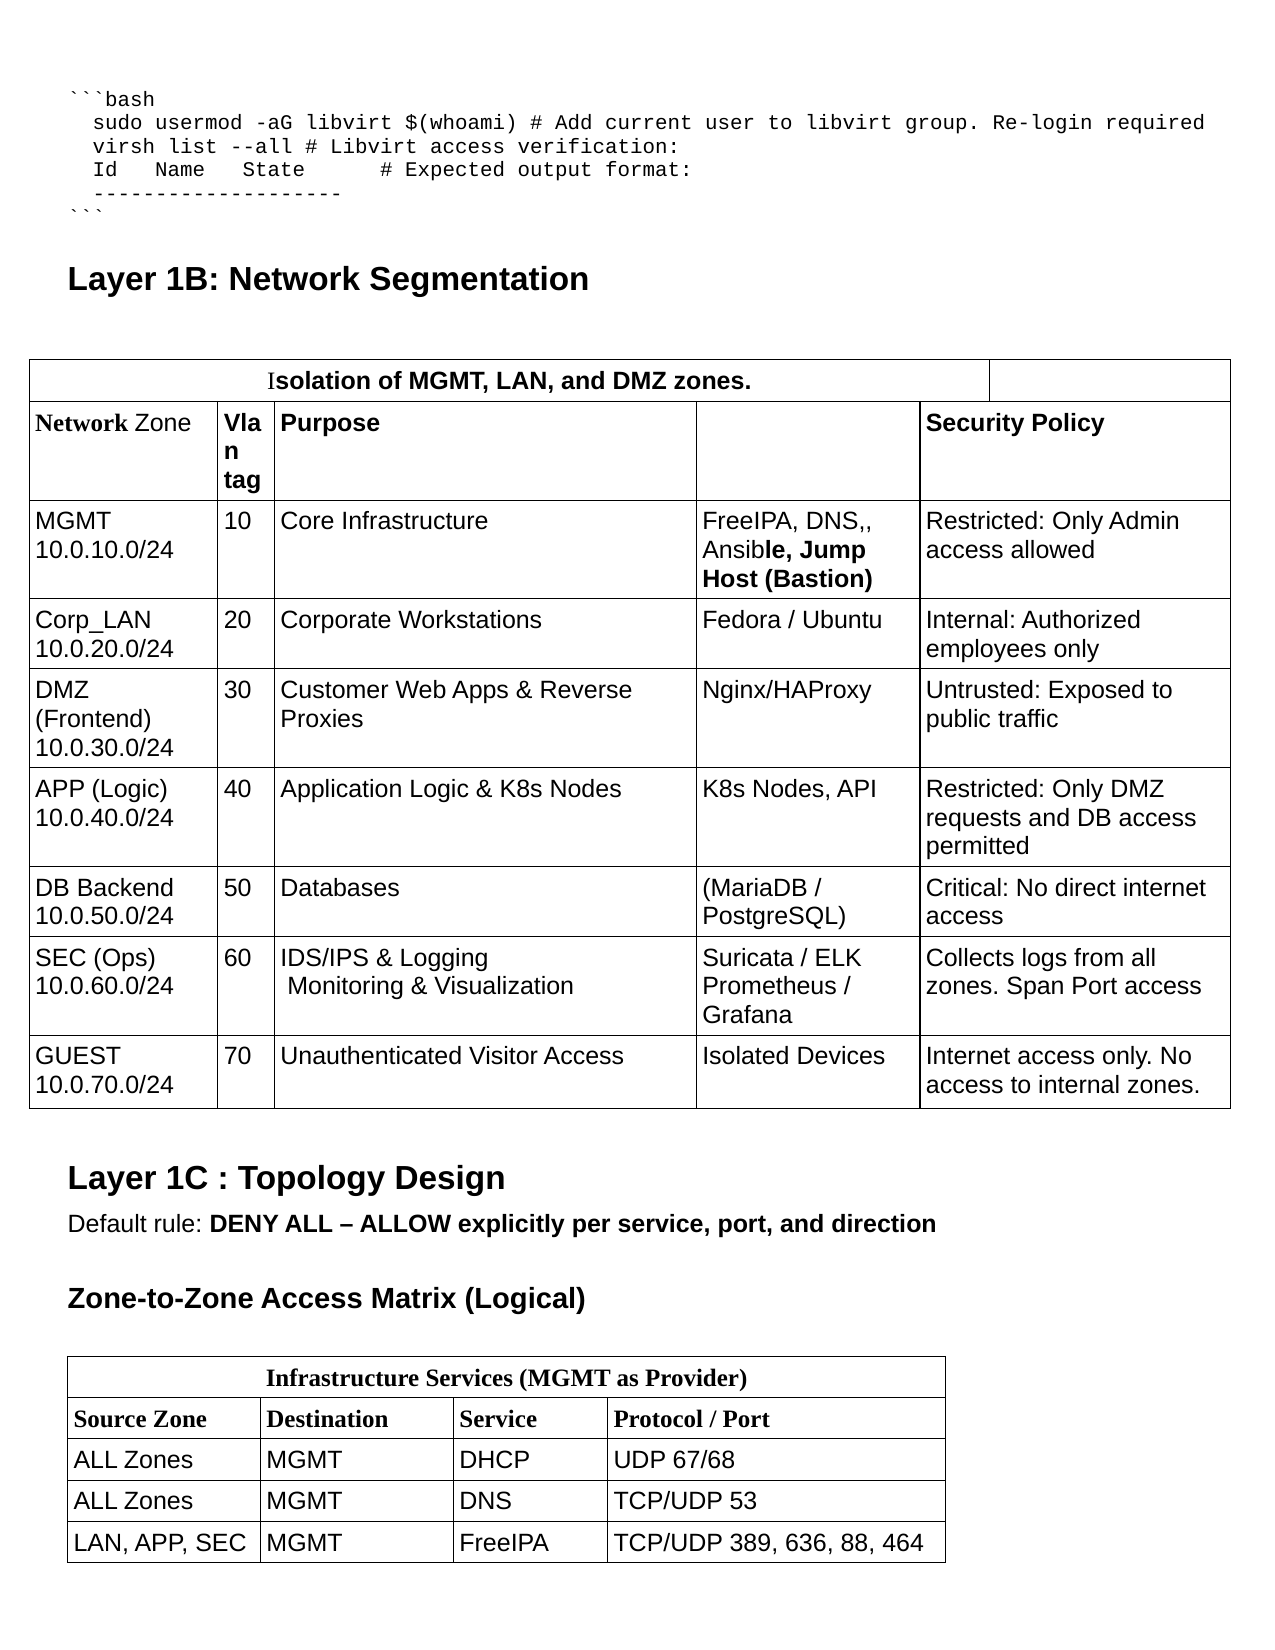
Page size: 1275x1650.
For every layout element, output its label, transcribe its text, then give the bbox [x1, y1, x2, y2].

table_cell Nginx/HAProxy [697, 669, 919, 767]
table_cell DHCP [454, 1439, 607, 1479]
table_cell [697, 402, 919, 499]
table_cell DMZ (Frontend) 10.0.30.0/24 [30, 669, 217, 767]
table_cell Isolated Devices [697, 1036, 919, 1107]
table_cell MGMT 10.0.10.0/24 [30, 501, 217, 598]
text Id Name State # Expected output format: [67, 159, 1226, 183]
table_cell GUEST 10.0.70.0/24 [30, 1036, 217, 1107]
table_cell 50 [218, 867, 274, 936]
table_cell Databases [275, 867, 696, 936]
table_header [990, 360, 1230, 401]
table_cell Untrusted: Exposed to public traffic [921, 669, 1230, 767]
table_cell Suricata / ELK Prometheus / Grafana [697, 937, 919, 1034]
text -------------------- [67, 183, 1226, 207]
table_cell Customer Web Apps & Reverse Proxies [275, 669, 696, 767]
table_cell 40 [218, 768, 274, 866]
table_header Infrastructure Services (MGMT as Provider) [68, 1357, 945, 1397]
table_cell SEC (Ops) 10.0.60.0/24 [30, 937, 217, 1034]
table_cell Service [454, 1398, 607, 1438]
table_cell Internet access only. No access to internal zones. [921, 1036, 1230, 1107]
table_cell FreeIPA [454, 1522, 607, 1562]
table_cell Internal: Authorized employees only [921, 599, 1230, 668]
table_cell APP (Logic) 10.0.40.0/24 [30, 768, 217, 866]
text Default rule: DENY ALL – ALLOW explicitly per service, port, and direction [67, 1209, 1226, 1238]
table_cell MGMT [261, 1439, 453, 1479]
table_cell LAN, APP, SEC [68, 1522, 260, 1562]
table_cell TCP/UDP 389, 636, 88, 464 [608, 1522, 945, 1562]
subtitle Layer 1C : Topology Design [67, 1158, 1226, 1196]
table_cell TCP/UDP 53 [608, 1481, 945, 1521]
table_cell Restricted: Only DMZ requests and DB access permitted [921, 768, 1230, 866]
table_cell Collects logs from all zones. Span Port access [921, 937, 1230, 1034]
table_cell ALL Zones [68, 1439, 260, 1479]
table_cell Fedora / Ubuntu [697, 599, 919, 668]
table_cell Corp_LAN 10.0.20.0/24 [30, 599, 217, 668]
table_cell 20 [218, 599, 274, 668]
table_cell Vlan tag [218, 402, 274, 499]
subtitle Zone-to-Zone Access Matrix (Logical) [67, 1281, 1226, 1314]
table_cell Security Policy [921, 402, 1230, 499]
text ```bash sudo usermod -aG libvirt $(whoami) # Add current user to libvirt group. Re-login required virsh list --all # Libvirt access verification: [67, 88, 1226, 159]
table_cell Corporate Workstations [275, 599, 696, 668]
table_cell Critical: No direct internet access [921, 867, 1230, 936]
table_cell ALL Zones [68, 1481, 260, 1521]
table_header Isolation of MGMT, LAN, and DMZ zones. [30, 360, 989, 401]
table_cell Core Infrastructure [275, 501, 696, 598]
table_cell UDP 67/68 [608, 1439, 945, 1479]
table_cell Restricted: Only Admin access allowed [921, 501, 1230, 598]
table_cell Network Zone [30, 402, 217, 499]
table_cell IDS/IPS & Logging Monitoring & Visualization [275, 937, 696, 1034]
table_cell DB Backend 10.0.50.0/24 [30, 867, 217, 936]
table_cell FreeIPA, DNS,, Ansible, Jump Host (Bastion) [697, 501, 919, 598]
table_cell Application Logic & K8s Nodes [275, 768, 696, 866]
table_cell (MariaDB / PostgreSQL) [697, 867, 919, 936]
table_cell MGMT [261, 1522, 453, 1562]
table_cell Source Zone [68, 1398, 260, 1438]
table_cell 70 [218, 1036, 274, 1107]
table_cell K8s Nodes, API [697, 768, 919, 866]
subtitle Layer 1B: Network Segmentation [67, 259, 1226, 298]
table_cell Protocol / Port [608, 1398, 945, 1438]
table_cell MGMT [261, 1481, 453, 1521]
table_cell 10 [218, 501, 274, 598]
table_cell 30 [218, 669, 274, 767]
table_cell Purpose [275, 402, 696, 499]
table_cell Destination [261, 1398, 453, 1438]
table_cell DNS [454, 1481, 607, 1521]
text ``` [67, 207, 1226, 230]
table_cell Unauthenticated Visitor Access [275, 1036, 696, 1107]
table_cell 60 [218, 937, 274, 1034]
